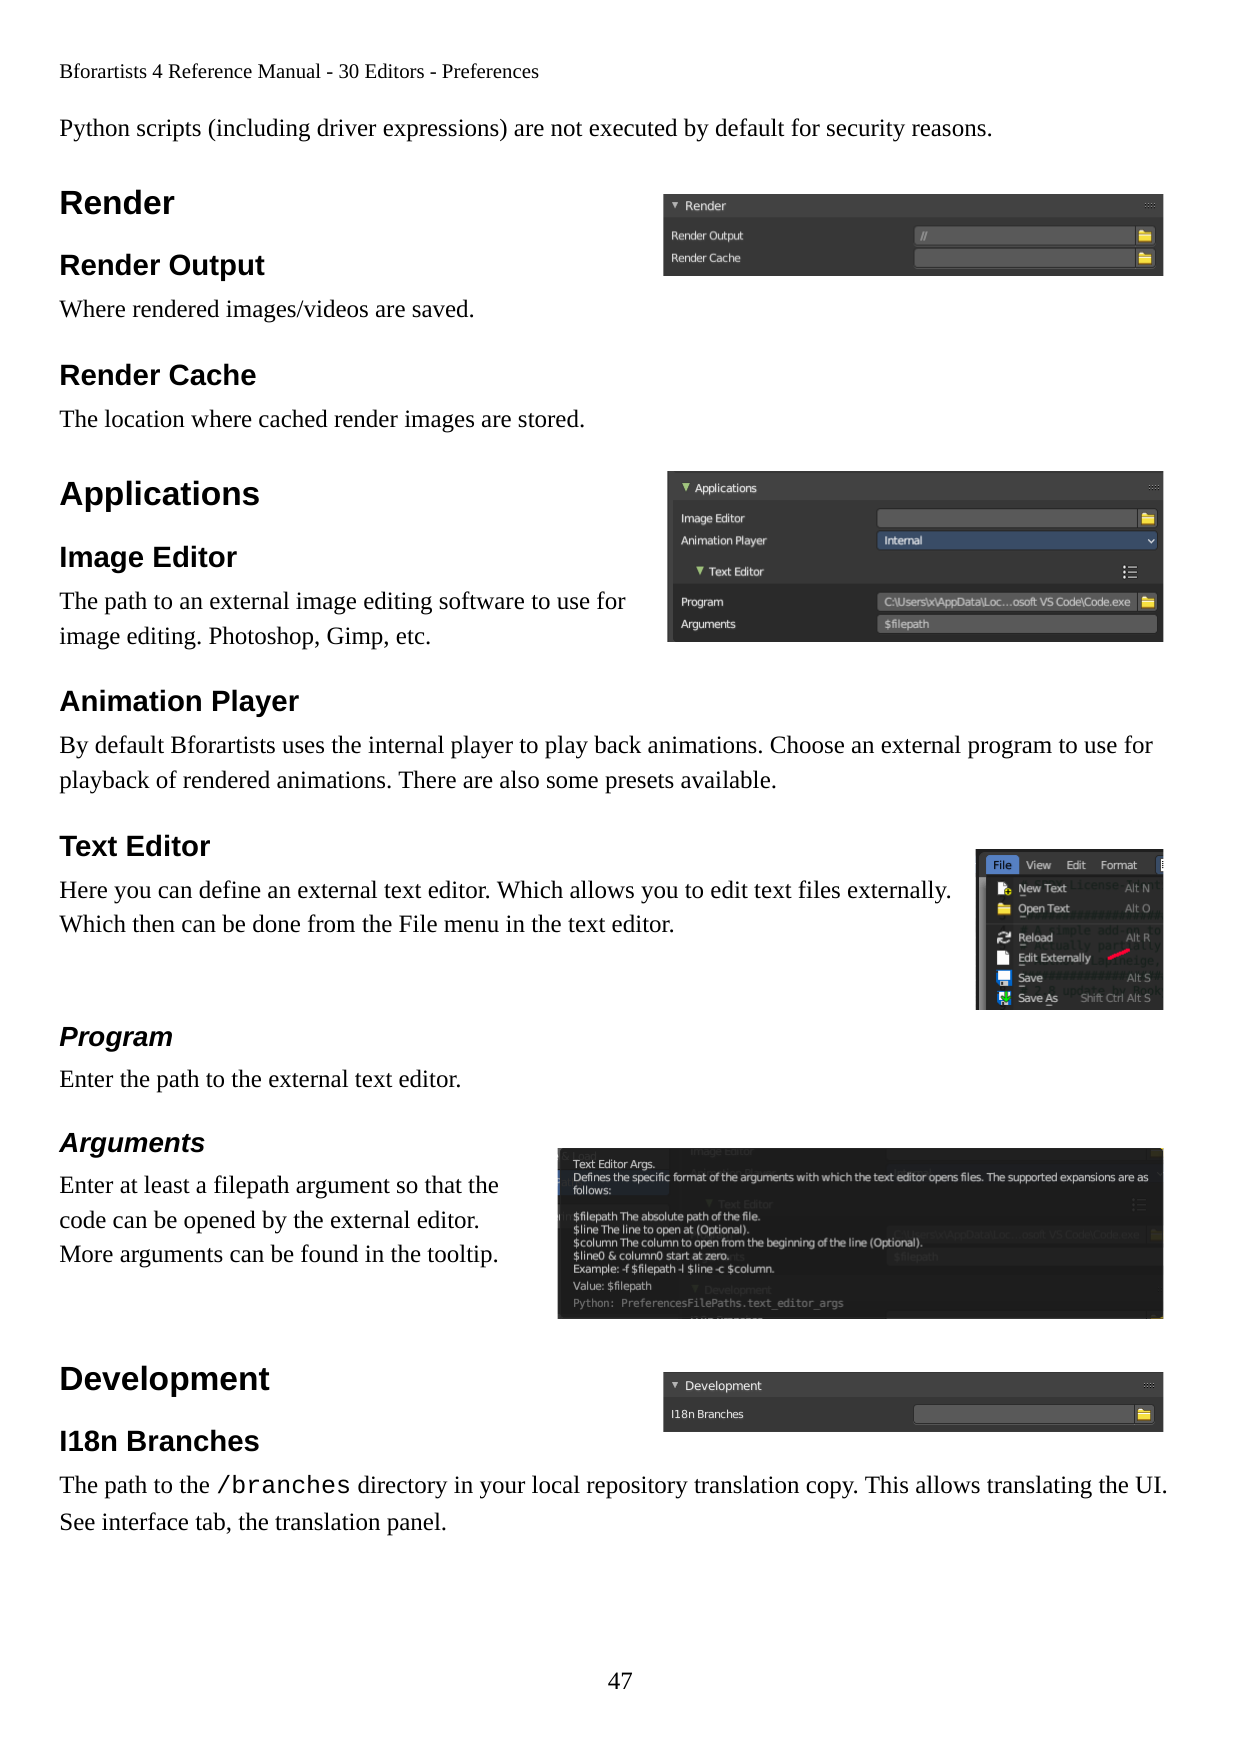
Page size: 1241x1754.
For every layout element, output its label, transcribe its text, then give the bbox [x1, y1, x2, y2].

text Here you can define an external text editor. Which allows you to edit text files externally. Which then can be done from the File menu in the text editor. [59, 875, 975, 938]
subtitle [1164, 474, 1181, 513]
subtitle Applications [59, 474, 667, 513]
subtitle Development [59, 1358, 1181, 1397]
subtitle Arguments [59, 1126, 1181, 1158]
subtitle Program [59, 1020, 1181, 1052]
subtitle Render Cache [59, 358, 1181, 392]
text Where rendered images/videos are saved. [59, 294, 1181, 323]
text Enter the path to the external text editor. [59, 1064, 1181, 1093]
subtitle [1164, 540, 1181, 574]
picture [975, 849, 1164, 1010]
subtitle I18n Branches [59, 1424, 1181, 1458]
subtitle Render [59, 182, 1181, 221]
text By default Bforartists uses the internal player to play back animations. Choose an external program to use for playback of rendered animations. There are also some presets available. [59, 731, 1181, 794]
picture [663, 1372, 1164, 1432]
subtitle Animation Player [59, 684, 1181, 718]
subtitle Text Editor [59, 829, 1181, 862]
picture [663, 194, 1164, 276]
text The path to the /branches directory in your local repository translation copy. This allows translating the UI. See interface tab, the translation panel. [59, 1470, 1181, 1536]
subtitle Render Output [59, 248, 1181, 282]
text The path to an external image editing software to use for image editing. Photoshop, Gimp, etc. [59, 586, 1181, 649]
text Python scripts (including driver expressions) are not executed by default for security reasons. [59, 113, 1181, 141]
picture [557, 1148, 1164, 1319]
text Enter at least a filepath argument so that the code can be opened by the external editor. More arguments can be found in the tooltip. [59, 1170, 557, 1268]
subtitle Image Editor [59, 540, 667, 574]
picture [667, 471, 1164, 642]
text The location where cached render images are stored. [59, 404, 1181, 433]
